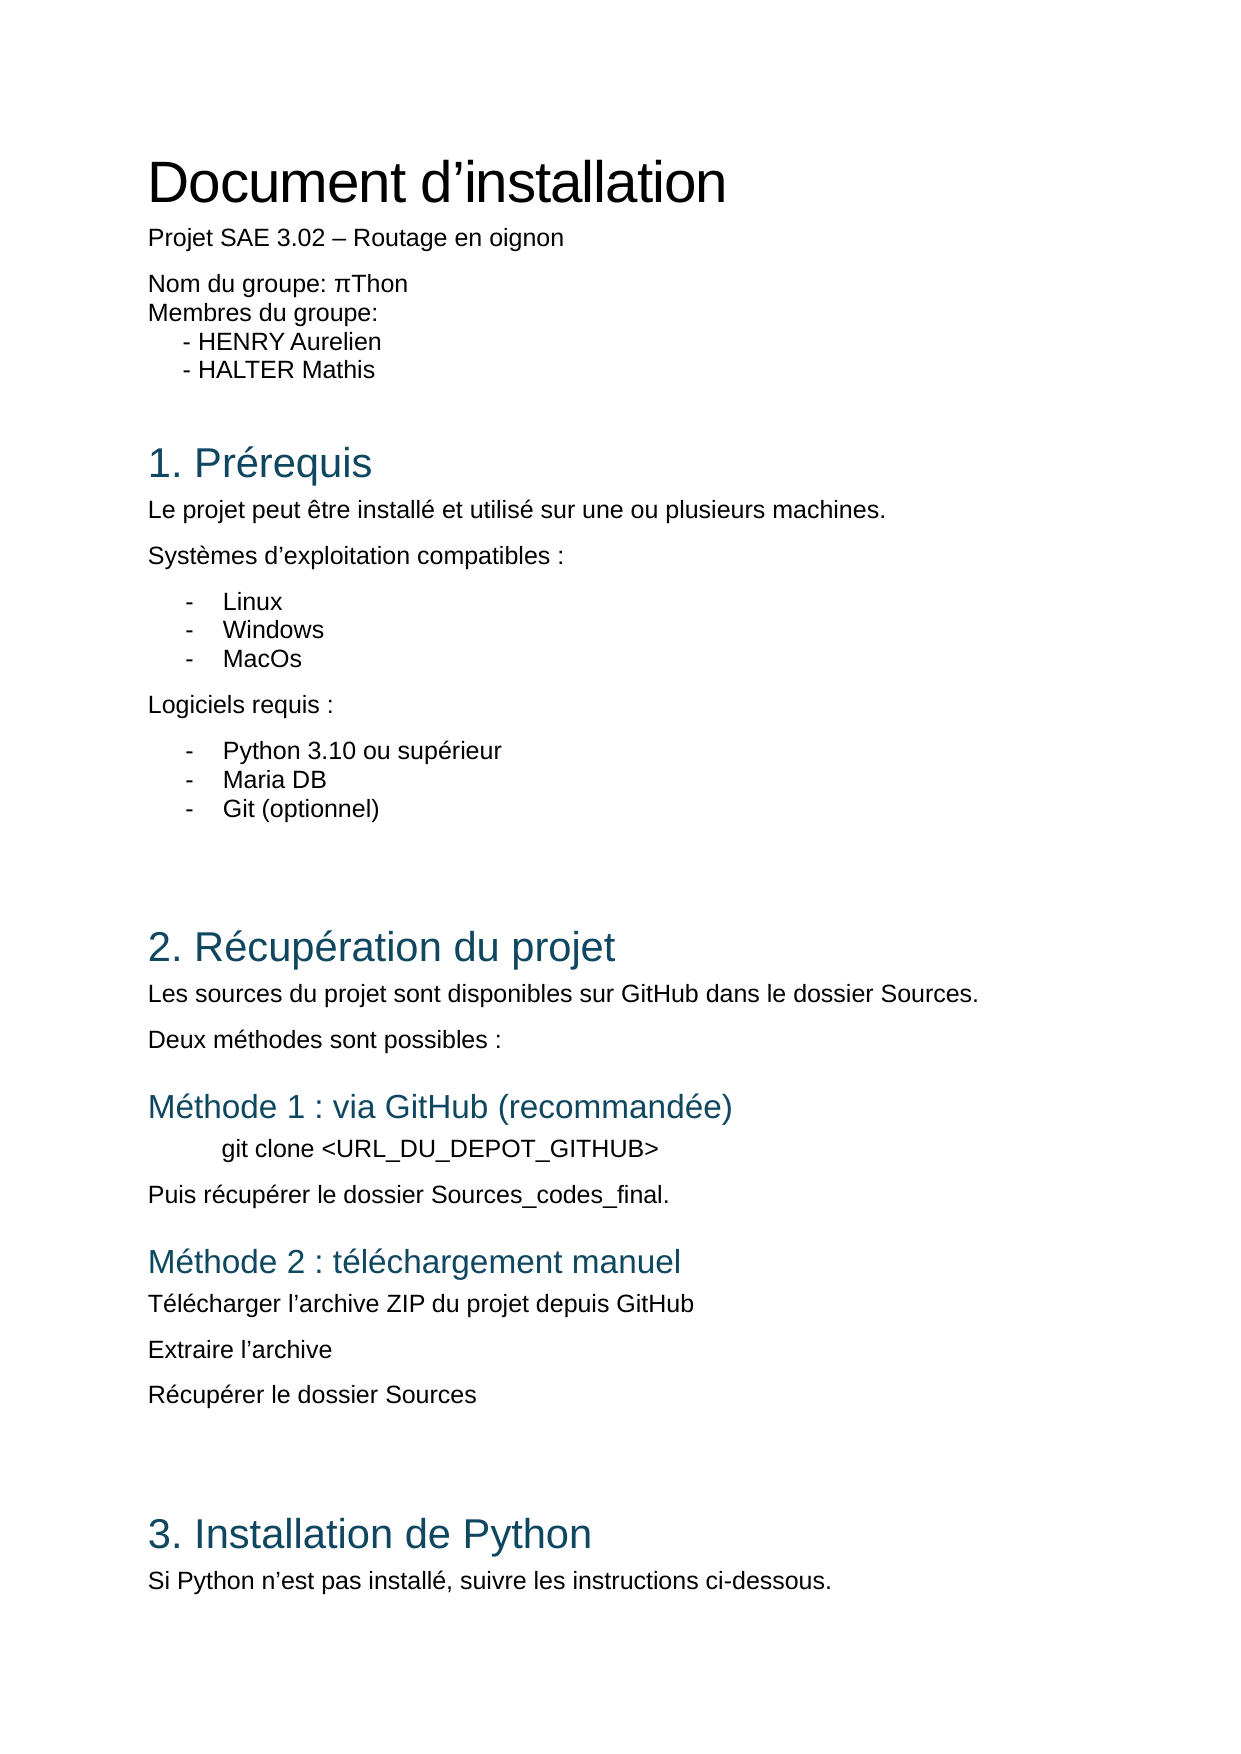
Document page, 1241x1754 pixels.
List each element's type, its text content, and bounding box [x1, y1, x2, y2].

text Systèmes d’exploitation compatibles : [148, 541, 1093, 570]
text Document d’installation [148, 148, 1093, 215]
text Si Python n’est pas installé, suivre les instructions ci-dessous. [148, 1566, 1093, 1594]
subtitle Méthode 2 : téléchargement manuel [148, 1242, 1093, 1280]
text Le projet peut être installé et utilisé sur une ou plusieurs machines. [148, 495, 1093, 524]
text Projet SAE 3.02 – Routage en oignon [148, 223, 1093, 252]
subtitle 2. Récupération du projet [148, 922, 1093, 970]
text Récupérer le dossier Sources [148, 1380, 1093, 1409]
subtitle 3. Installation de Python [148, 1509, 1093, 1557]
text Nom du groupe: πThon Membres du groupe: - HENRY Aurelien - HALTER Mathis [148, 269, 1093, 384]
list Python 3.10 ou supérieur [185, 736, 1093, 764]
text Deux méthodes sont possibles : [148, 1025, 1093, 1053]
subtitle Méthode 1 : via GitHub (recommandée) [148, 1087, 1093, 1125]
subtitle 1. Prérequis [148, 439, 1093, 487]
text Télécharger l’archive ZIP du projet depuis GitHub [148, 1289, 1093, 1318]
list MacOs [185, 644, 1093, 673]
list Linux [185, 587, 1093, 615]
list Git (optionnel) [185, 794, 1093, 822]
list Windows [185, 616, 1093, 644]
text Les sources du projet sont disponibles sur GitHub dans le dossier Sources. [148, 979, 1093, 1008]
text Puis récupérer le dossier Sources_codes_final. [148, 1180, 1093, 1208]
text git clone <URL_DU_DEPOT_GITHUB> [148, 1134, 1093, 1163]
list Maria DB [185, 765, 1093, 793]
text Logiciels requis : [148, 690, 1093, 719]
text Extraire l’archive [148, 1335, 1093, 1363]
